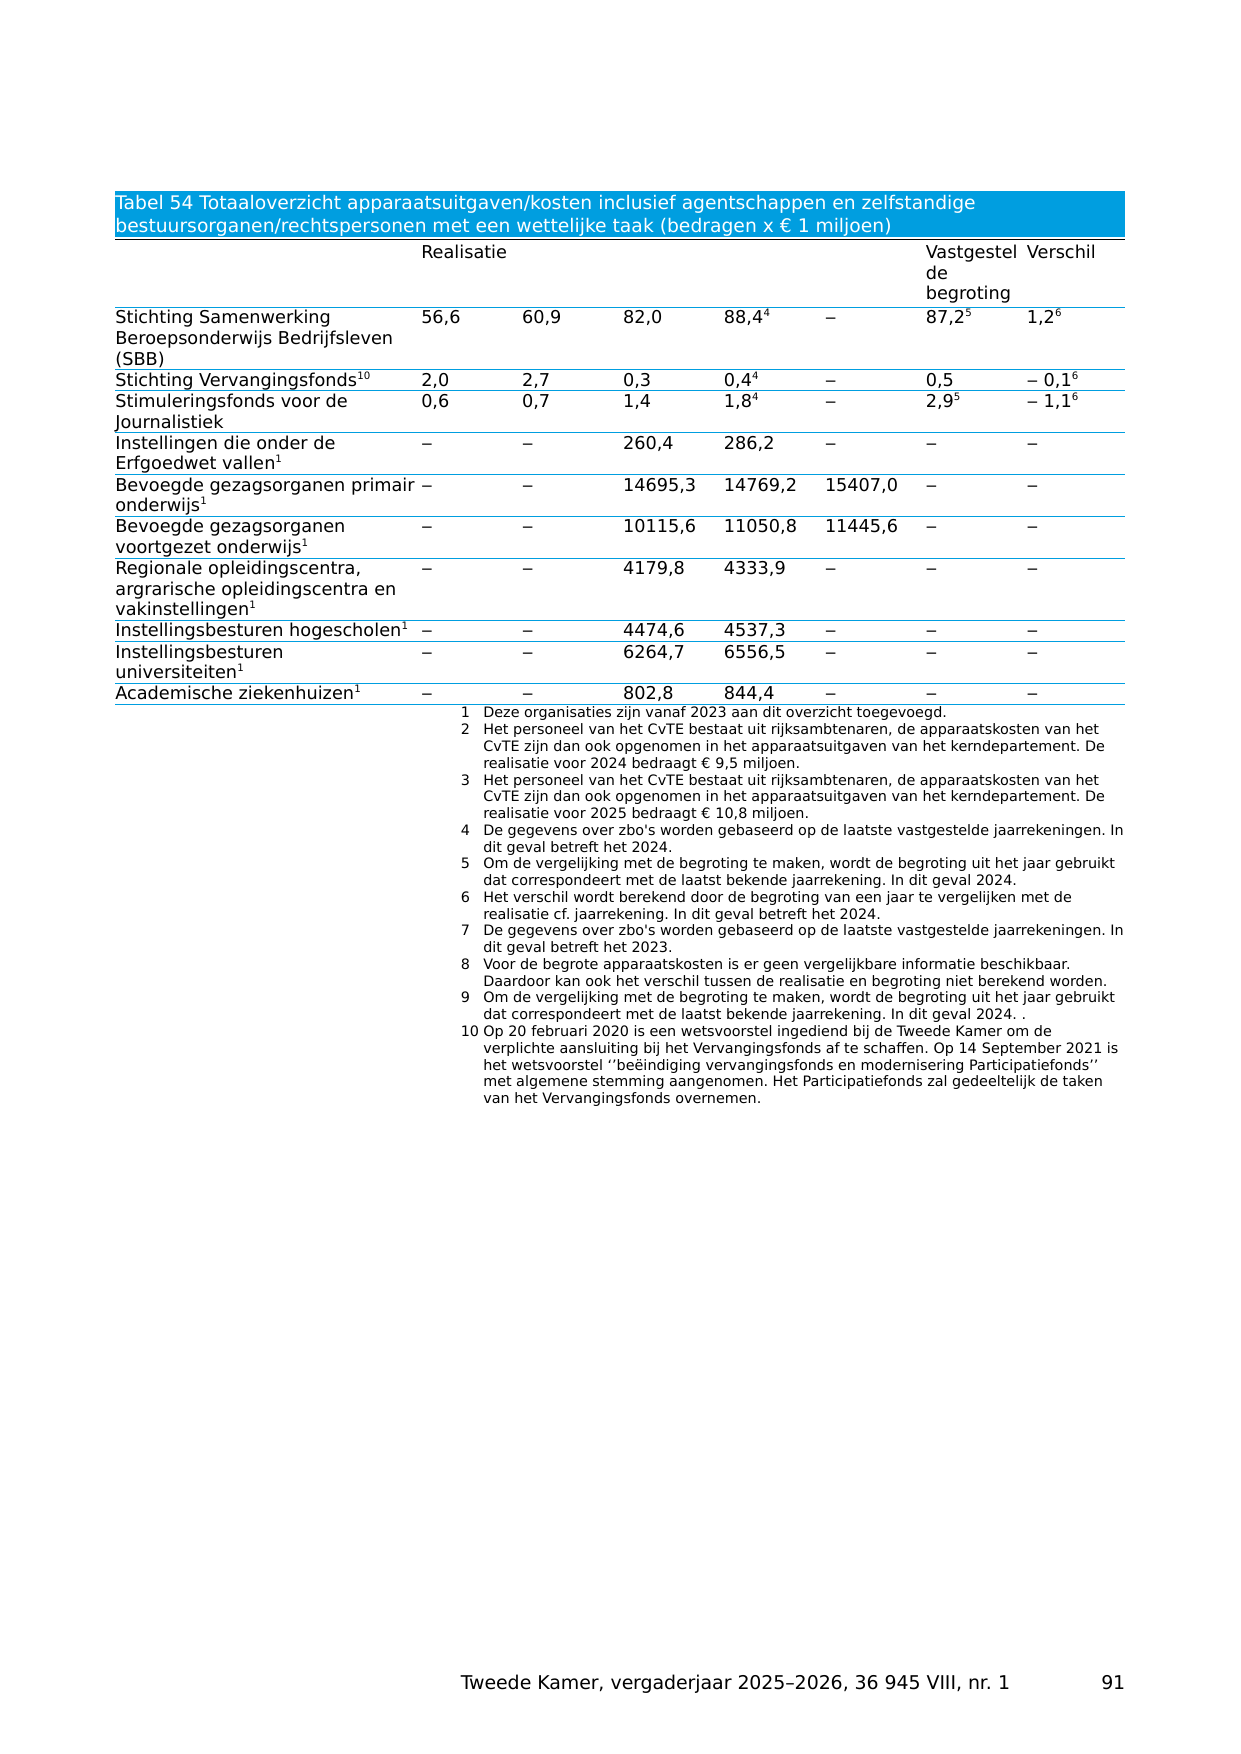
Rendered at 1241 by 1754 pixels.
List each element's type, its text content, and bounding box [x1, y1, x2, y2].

table_cell ‒ [1024, 433, 1125, 474]
table_cell ‒ [1024, 517, 1125, 557]
table_cell Stimuleringsfonds voor de Journalistiek [115, 391, 418, 432]
table_cell ‒ 1,16 [1024, 391, 1125, 432]
list Om de vergelijking met de begroting te maken, wordt de begroting uit het jaar gebruikt dat correspondeert met de laatst bekende jaarrekening. In dit geval 2024. [461, 855, 1125, 889]
table_cell 2,7 [519, 370, 620, 390]
table_cell Realisatie [418, 240, 822, 307]
table_cell ‒ [923, 559, 1024, 620]
table_cell 2,95 [923, 391, 1024, 432]
table_cell Instellingsbesturen hogescholen1 [115, 621, 418, 641]
list Het personeel van het CvTE bestaat uit rijksambtenaren, de apparaatskosten van het CvTE zijn dan ook opgenomen in het apparaatsuitgaven van het kerndepartement. De realisatie voor 2025 bedraagt € 10,8 miljoen. [461, 772, 1125, 822]
table_cell ‒ [519, 475, 620, 516]
table_cell ‒ [923, 621, 1024, 641]
table_cell ‒ [418, 475, 519, 516]
table_cell 11445,6 [822, 517, 923, 557]
table_cell ‒ [822, 433, 923, 474]
table_cell ‒ [923, 642, 1024, 683]
table_cell 11050,8 [721, 517, 822, 557]
table_cell 14695,3 [620, 475, 721, 516]
table_cell Regionale opleidingscentra, argrarische opleidingscentra en vakinstellingen1 [115, 559, 418, 620]
table_cell 1,4 [620, 391, 721, 432]
table_cell ‒ [822, 642, 923, 683]
table_cell 1,26 [1024, 308, 1125, 369]
table_cell Vastgestelde begroting [923, 240, 1024, 307]
table_cell ‒ [418, 621, 519, 641]
table_cell Academische ziekenhuizen1 [115, 684, 418, 704]
table_cell Instellingsbesturen universiteiten1 [115, 642, 418, 683]
table_cell 0,3 [620, 370, 721, 390]
table_cell Stichting Vervangingsfonds10 [115, 370, 418, 390]
table_cell ‒ [822, 621, 923, 641]
table_cell 0,6 [418, 391, 519, 432]
table_cell ‒ [1024, 621, 1125, 641]
list Om de vergelijking met de begroting te maken, wordt de begroting uit het jaar gebruikt dat correspondeert met de laatst bekende jaarrekening. In dit geval 2024. . [461, 989, 1125, 1023]
table_cell 4474,6 [620, 621, 721, 641]
table_cell ‒ [418, 517, 519, 557]
table_cell ‒ [418, 559, 519, 620]
table_cell 56,6 [418, 308, 519, 369]
table_cell ‒ [822, 391, 923, 432]
table_cell ‒ [923, 684, 1024, 704]
table_cell ‒ [822, 559, 923, 620]
table_cell ‒ [1024, 475, 1125, 516]
table_cell 4537,3 [721, 621, 822, 641]
table_cell Bevoegde gezagsorganen voortgezet onderwijs1 [115, 517, 418, 557]
table_cell 0,5 [923, 370, 1024, 390]
table_cell 802,8 [620, 684, 721, 704]
list Deze organisaties zijn vanaf 2023 aan dit overzicht toegevoegd. [461, 705, 1125, 721]
table_cell ‒ [1024, 642, 1125, 683]
table_cell ‒ [923, 517, 1024, 557]
table_cell ‒ [418, 433, 519, 474]
table_cell Bevoegde gezagsorganen primair onderwijs1 [115, 475, 418, 516]
list Het verschil wordt berekend door de begroting van een jaar te vergelijken met de realisatie cf. jaarrekening. In dit geval betreft het 2024. [461, 889, 1125, 922]
table_cell ‒ [418, 684, 519, 704]
table_cell 88,44 [721, 308, 822, 369]
table_cell ‒ [519, 517, 620, 557]
table_cell 60,9 [519, 308, 620, 369]
table_cell ‒ [519, 684, 620, 704]
table_cell ‒ [1024, 559, 1125, 620]
table_cell 87,25 [923, 308, 1024, 369]
table_cell 2,0 [418, 370, 519, 390]
table_cell ‒ [418, 642, 519, 683]
table_cell Verschil [1024, 240, 1125, 307]
table_cell 1,84 [721, 391, 822, 432]
table_cell 4333,9 [721, 559, 822, 620]
list Het personeel van het CvTE bestaat uit rijksambtenaren, de apparaatskosten van het CvTE zijn dan ook opgenomen in het apparaatsuitgaven van het kerndepartement. De realisatie voor 2024 bedraagt € 9,5 miljoen. [461, 721, 1125, 772]
table_cell 0,7 [519, 391, 620, 432]
table_cell ‒ [519, 433, 620, 474]
table_cell [115, 240, 418, 307]
table_cell ‒ [822, 684, 923, 704]
table_cell 844,4 [721, 684, 822, 704]
table_cell ‒ [519, 559, 620, 620]
table_cell 286,2 [721, 433, 822, 474]
table_cell Stichting Samenwerking Beroepsonderwijs Bedrijfsleven (SBB) [115, 308, 418, 369]
table_cell 82,0 [620, 308, 721, 369]
table_cell 0,44 [721, 370, 822, 390]
table_cell ‒ [519, 642, 620, 683]
table_cell ‒ [1024, 684, 1125, 704]
table_cell 4179,8 [620, 559, 721, 620]
table_cell ‒ 0,16 [1024, 370, 1125, 390]
table_cell ‒ [822, 370, 923, 390]
list Voor de begrote apparaatskosten is er geen vergelijkbare informatie beschikbaar. Daardoor kan ook het verschil tussen de realisatie en begroting niet berekend worden. [461, 956, 1125, 989]
table_cell 10115,6 [620, 517, 721, 557]
table_cell 260,4 [620, 433, 721, 474]
list De gegevens over zbo's worden gebaseerd op de laatste vastgestelde jaarrekeningen. In dit geval betreft het 2024. [461, 822, 1125, 855]
table_cell [822, 240, 923, 307]
table_cell Instellingen die onder de Erfgoedwet vallen1 [115, 433, 418, 474]
table_cell 6556,5 [721, 642, 822, 683]
table_cell 14769,2 [721, 475, 822, 516]
table_cell ‒ [923, 475, 1024, 516]
table_cell 15407,0 [822, 475, 923, 516]
table_cell ‒ [822, 308, 923, 369]
table_cell ‒ [519, 621, 620, 641]
list De gegevens over zbo's worden gebaseerd op de laatste vastgestelde jaarrekeningen. In dit geval betreft het 2023. [461, 922, 1125, 956]
table_cell 6264,7 [620, 642, 721, 683]
list Op 20 februari 2020 is een wetsvoorstel ingediend bij de Tweede Kamer om de verplichte aansluiting bij het Vervangingsfonds af te schaffen. Op 14 September 2021 is het wetsvoorstel ‘’beëindiging vervangingsfonds en modernisering Participatiefonds’’ met algemene stemming aangenomen. Het Participatiefonds zal gedeeltelijk de taken van het Vervangingsfonds overnemen. [461, 1023, 1125, 1107]
table_cell ‒ [923, 433, 1024, 474]
